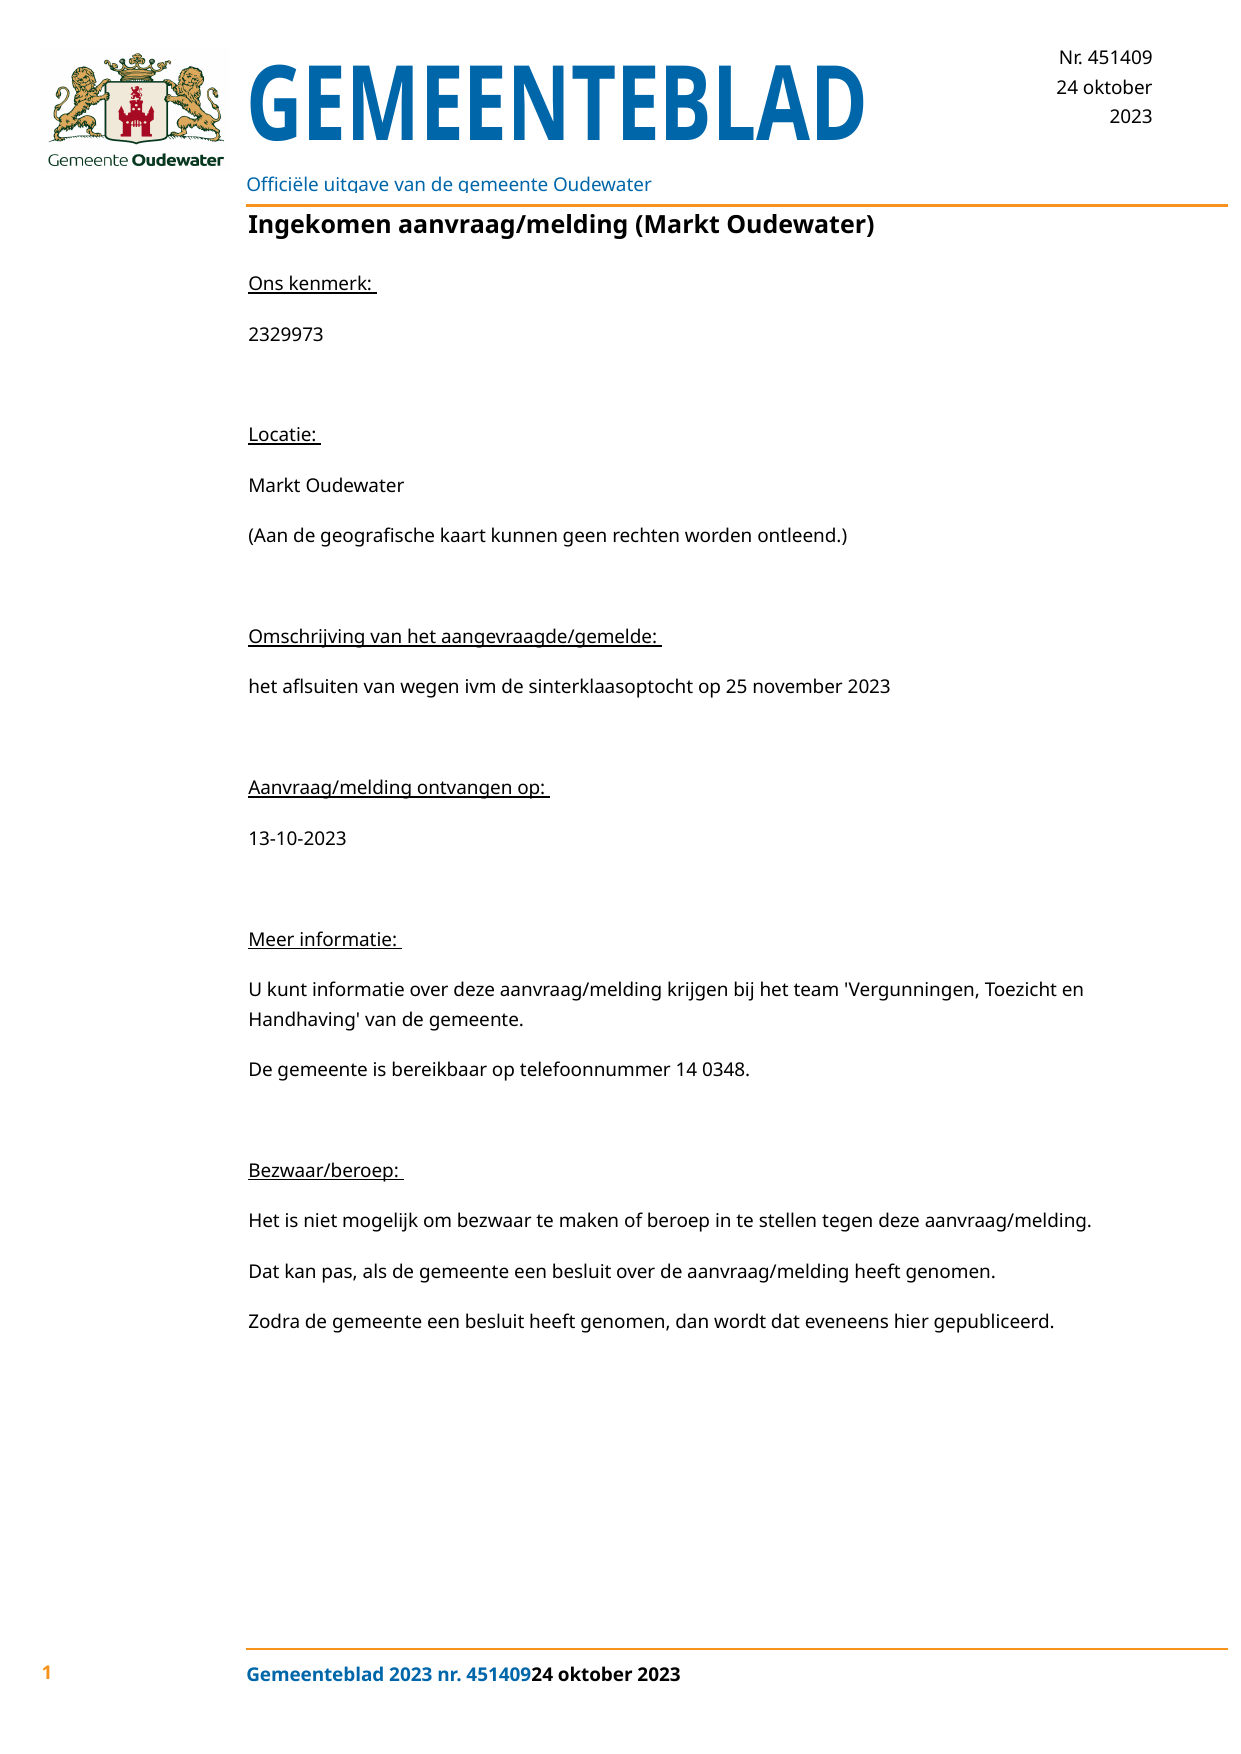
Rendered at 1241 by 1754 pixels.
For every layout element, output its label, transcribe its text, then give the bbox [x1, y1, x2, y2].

picture [41, 47, 231, 172]
text U kunt informatie over deze aanvraag/melding krijgen bij het team 'Vergunningen, Toezicht en Handhaving' van de gemeente. [248, 976, 1152, 1031]
text Zodra de gemeente een besluit heeft genomen, dan wordt dat eveneens hier gepubliceerd. [248, 1308, 1152, 1334]
text het aflsuiten van wegen ivm de sinterklaasoptocht op 25 november 2023 [248, 674, 1152, 699]
text Markt Oudewater [248, 472, 1152, 498]
text 2329973 [248, 321, 1152, 346]
text Het is niet mogelijk om bezwaar te maken of beroep in te stellen tegen deze aanvraag/melding. [248, 1207, 1152, 1233]
text Ons kenmerk: [248, 270, 1152, 296]
text 13-10-2023 [248, 825, 1152, 851]
text Omschrijving van het aangevraagde/gemelde: [248, 623, 1152, 649]
text Ingekomen aanvraag/melding (Markt Oudewater) [248, 207, 1152, 241]
text Meer informatie: [248, 926, 1152, 951]
text Aanvraag/melding ontvangen op: [248, 774, 1152, 800]
text Bezwaar/beroep: [248, 1157, 1152, 1183]
text Dat kan pas, als de gemeente een besluit over de aanvraag/melding heeft genomen. [248, 1258, 1152, 1283]
text (Aan de geografische kaart kunnen geen rechten worden ontleend.) [248, 522, 1152, 548]
text De gemeente is bereikbaar op telefoonnummer 14 0348. [248, 1056, 1152, 1082]
text Locatie: [248, 422, 1152, 447]
